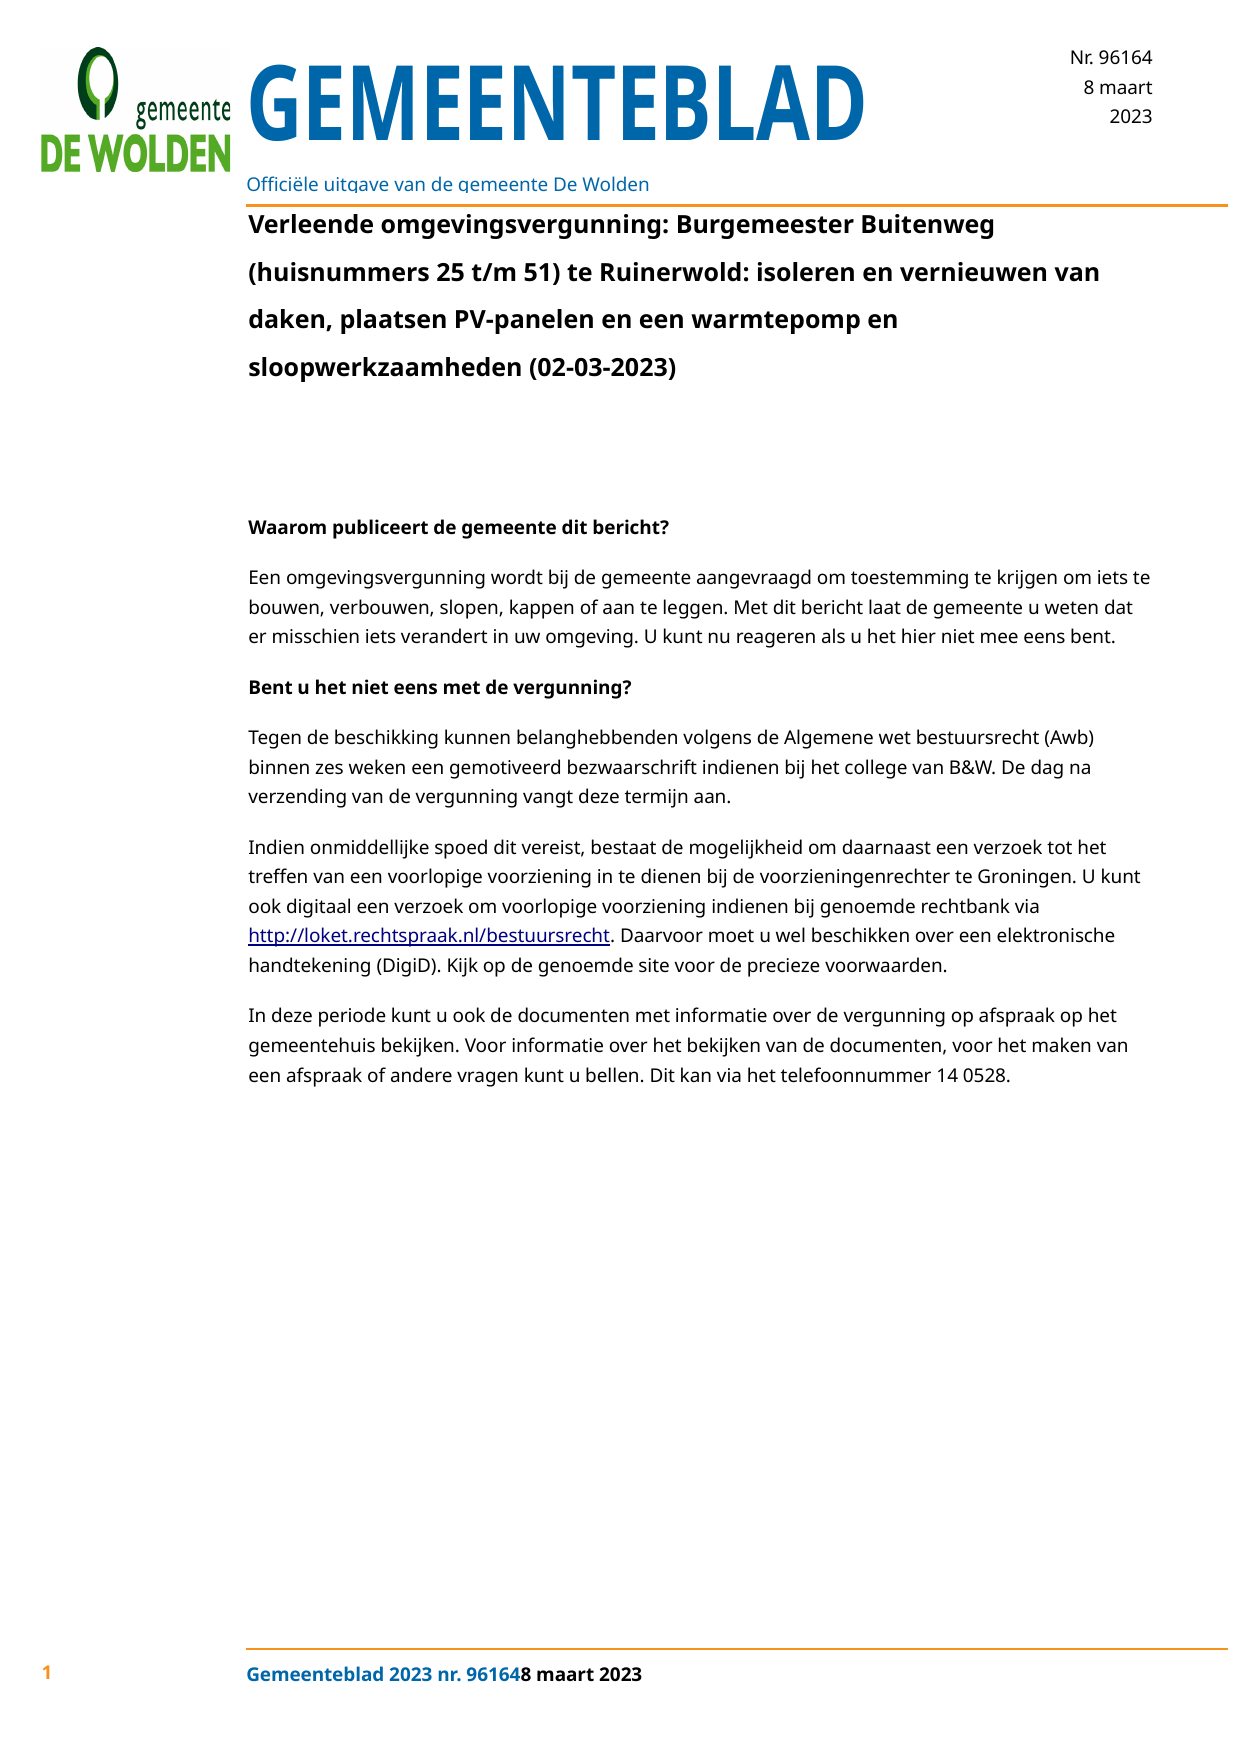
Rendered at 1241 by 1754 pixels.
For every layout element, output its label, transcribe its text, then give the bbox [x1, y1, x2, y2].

text In deze periode kunt u ook de documenten met informatie over de vergunning op afspraak op het gemeentehuis bekijken. Voor informatie over het bekijken van de documenten, voor het maken van een afspraak of andere vragen kunt u bellen. Dit kan via het telefoonnummer 14 0528. [248, 1003, 1152, 1088]
picture [41, 47, 231, 172]
text Een omgevingsvergunning wordt bij de gemeente aangevraagd om toestemming te krijgen om iets te bouwen, verbouwen, slopen, kappen of aan te leggen. Met dit bericht laat de gemeente u weten dat er misschien iets verandert in uw omgeving. U kunt nu reageren als u het hier niet mee eens bent. [248, 564, 1152, 649]
text Bent u het niet eens met de vergunning? [248, 674, 1152, 700]
text Verleende omgevingsvergunning: Burgemeester Buitenweg (huisnummers 25 t/m 51) te Ruinerwold: isoleren en vernieuwen van daken, plaatsen PV-panelen en een warmtepomp en sloopwerkzaamheden (02-03-2023) [248, 207, 1152, 384]
text Tegen de beschikking kunnen belanghebbenden volgens de Algemene wet bestuursrecht (Awb) binnen zes weken een gemotiveerd bezwaarschrift indienen bij het college van B&W. De dag na verzending van de vergunning vangt deze termijn aan. [248, 724, 1152, 809]
text Waarom publiceert de gemeente dit bericht? [248, 514, 1152, 540]
text Indien onmiddellijke spoed dit vereist, bestaat de mogelijkheid om daarnaast een verzoek tot het treffen van een voorlopige voorziening in te dienen bij de voorzieningenrechter te Groningen. U kunt ook digitaal een verzoek om voorlopige voorziening indienen bij genoemde rechtbank via http://loket.rechtspraak.nl/bestuursrecht. Daarvoor moet u wel beschikken over een elektronische handtekening (DigiD). Kijk op de genoemde site voor de precieze voorwaarden. [248, 834, 1152, 978]
